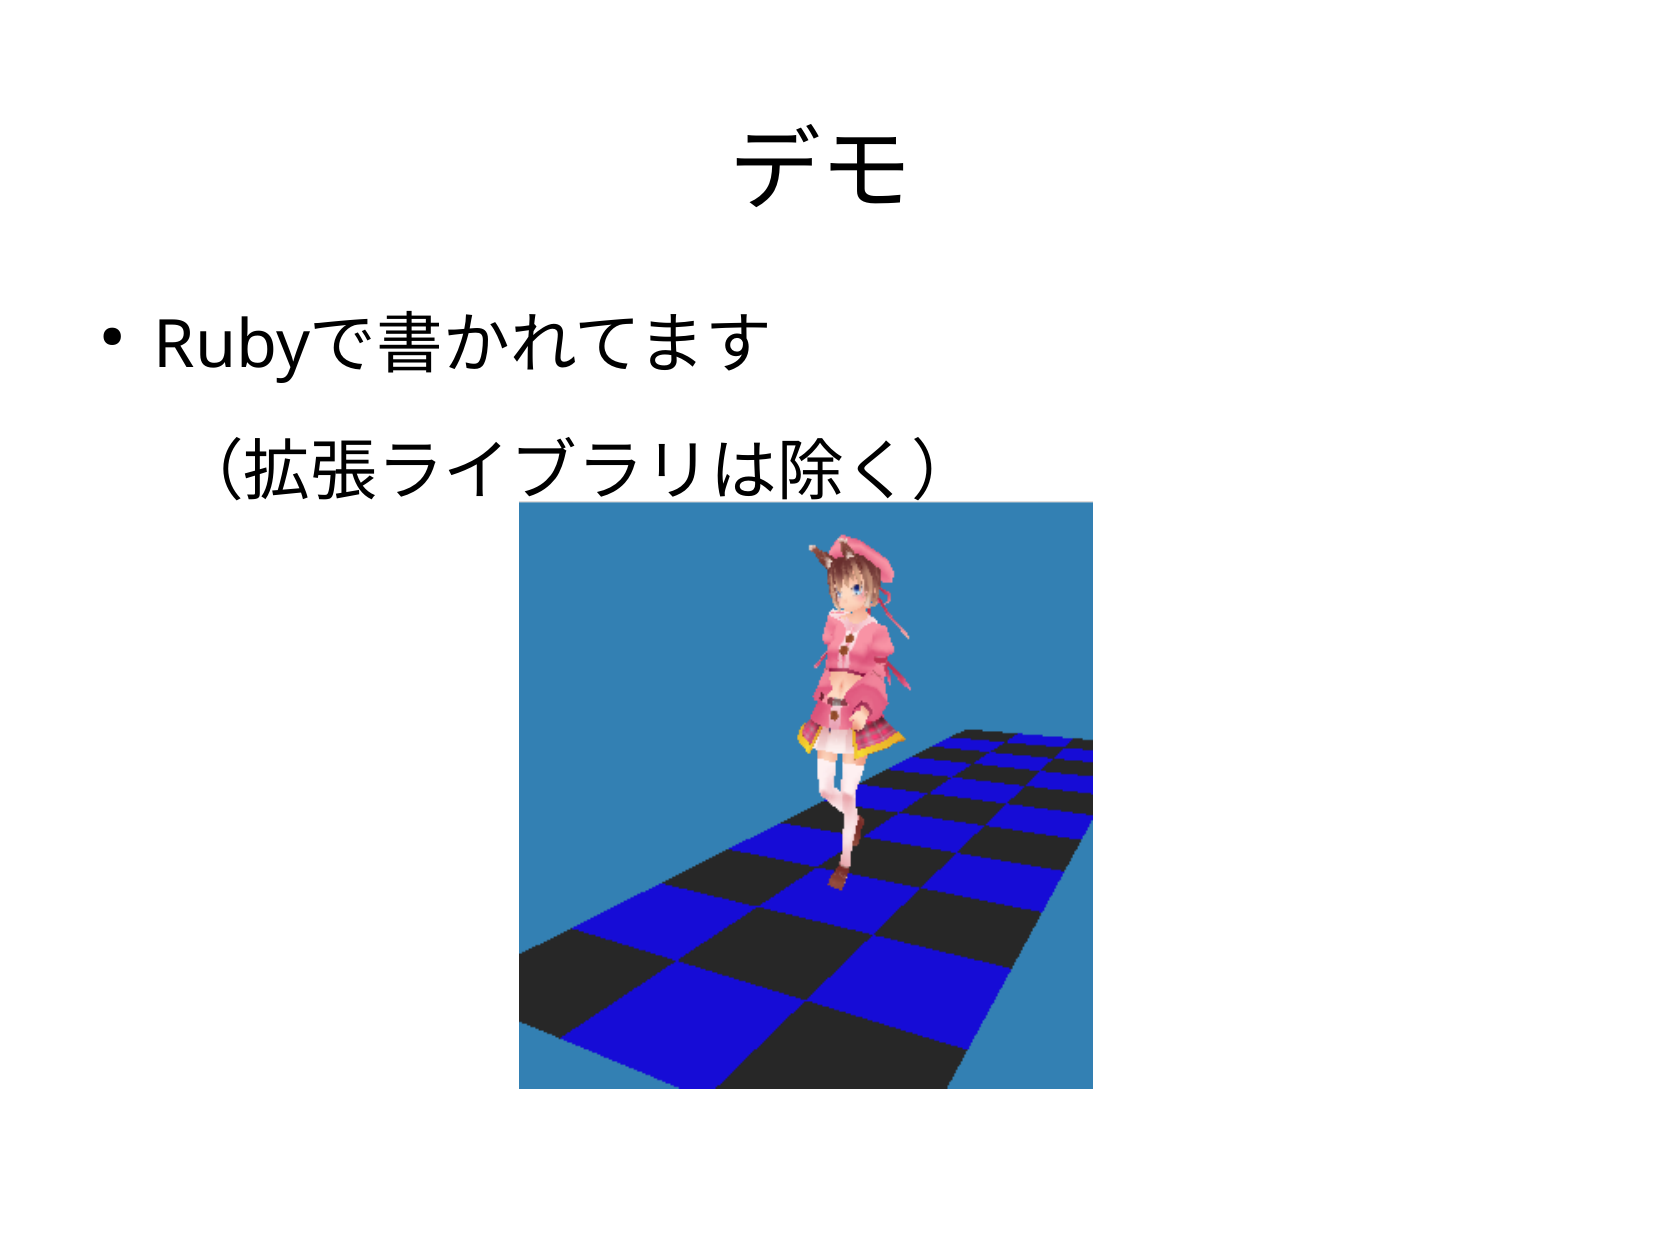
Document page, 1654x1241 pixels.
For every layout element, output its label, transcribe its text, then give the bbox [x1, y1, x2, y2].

list Rubyで書かれてます （拡張ライブラリは除く） [82, 290, 1571, 1109]
picture [519, 501, 1093, 1089]
title デモ [76, 58, 1565, 266]
